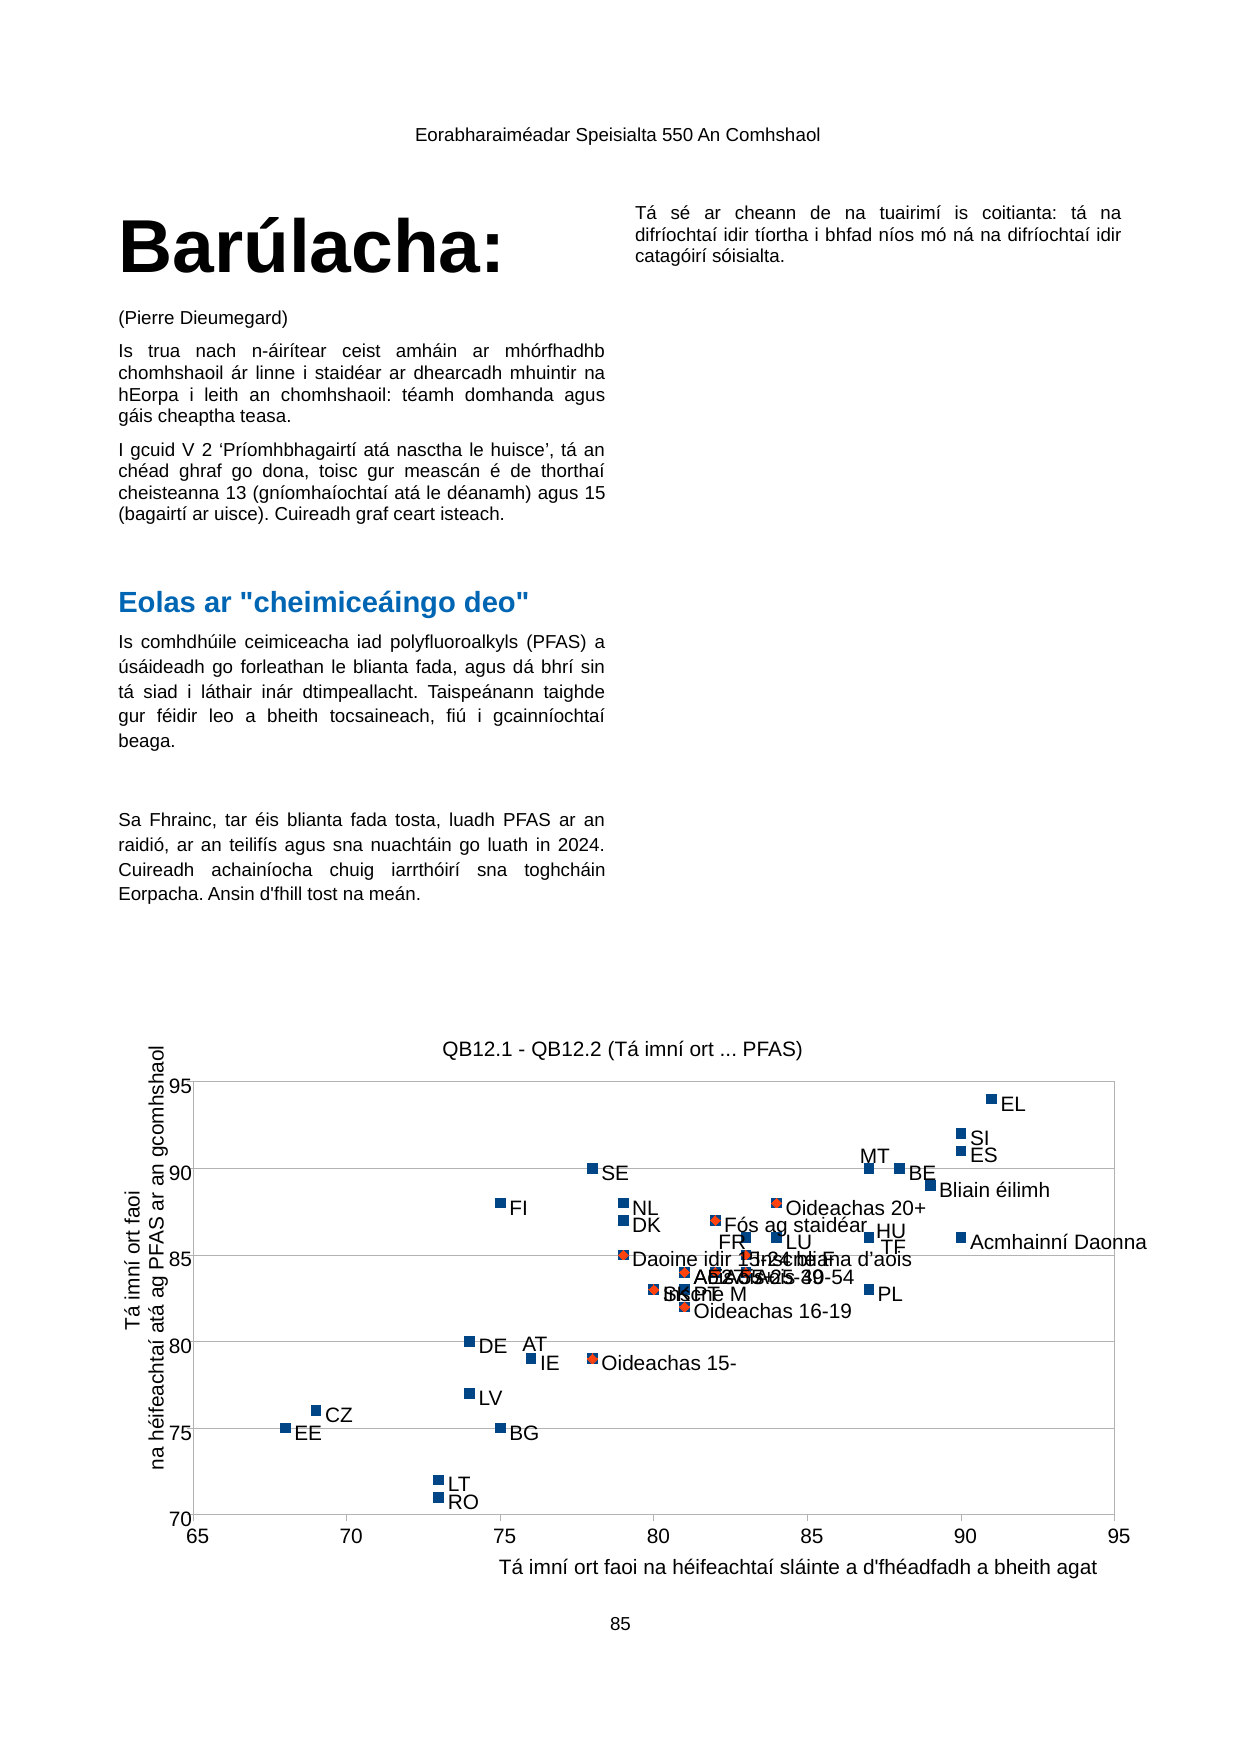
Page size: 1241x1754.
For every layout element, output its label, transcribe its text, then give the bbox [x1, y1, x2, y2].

text Is comhdhúile ceimiceacha iad polyfluoroalkyls (PFAS) a úsáideadh go forleathan le blianta fada, agus dá bhrí sin tá siad i láthair inár dtimpeallacht. Taispeánann taighde gur féidir leo a bheith tocsaineach, fiú i gcainníochtaí beaga. [118, 631, 605, 752]
subtitle Barúlacha: [118, 202, 605, 288]
text I gcuid V 2 ‘Príomhbhagairtí atá nasctha le huisce’, tá an chéad ghraf go dona, toisc gur meascán é de thorthaí cheisteanna 13 (gníomhaíochtaí atá le déanamh) agus 15 (bagairtí ar uisce). Cuireadh graf ceart isteach. [118, 438, 605, 524]
text (Pierre Dieumegard) [118, 307, 605, 328]
text Tá sé ar cheann de na tuairimí is coitianta: tá na difríochtaí idir tíortha i bhfad níos mó ná na difríochtaí idir catagóirí sóisialta. [635, 202, 1122, 267]
subtitle Eolas ar "cheimiceáingo deo" [118, 585, 605, 618]
text Is trua nach n-áirítear ceist amháin ar mhórfhadhb chomhshaoil ár linne i staidéar ar dhearcadh mhuintir na hEorpa i leith an chomhshaoil: téamh domhanda agus gáis cheaptha teasa. [118, 340, 605, 426]
text Sa Fhrainc, tar éis blianta fada tosta, luadh PFAS ar an raidió, ar an teilifís agus sna nuachtáin go luath in 2024. Cuireadh achainíocha chuig iarrthóirí sna toghcháin Eorpacha. Ansin d'fhill tost na meán. [118, 809, 605, 905]
